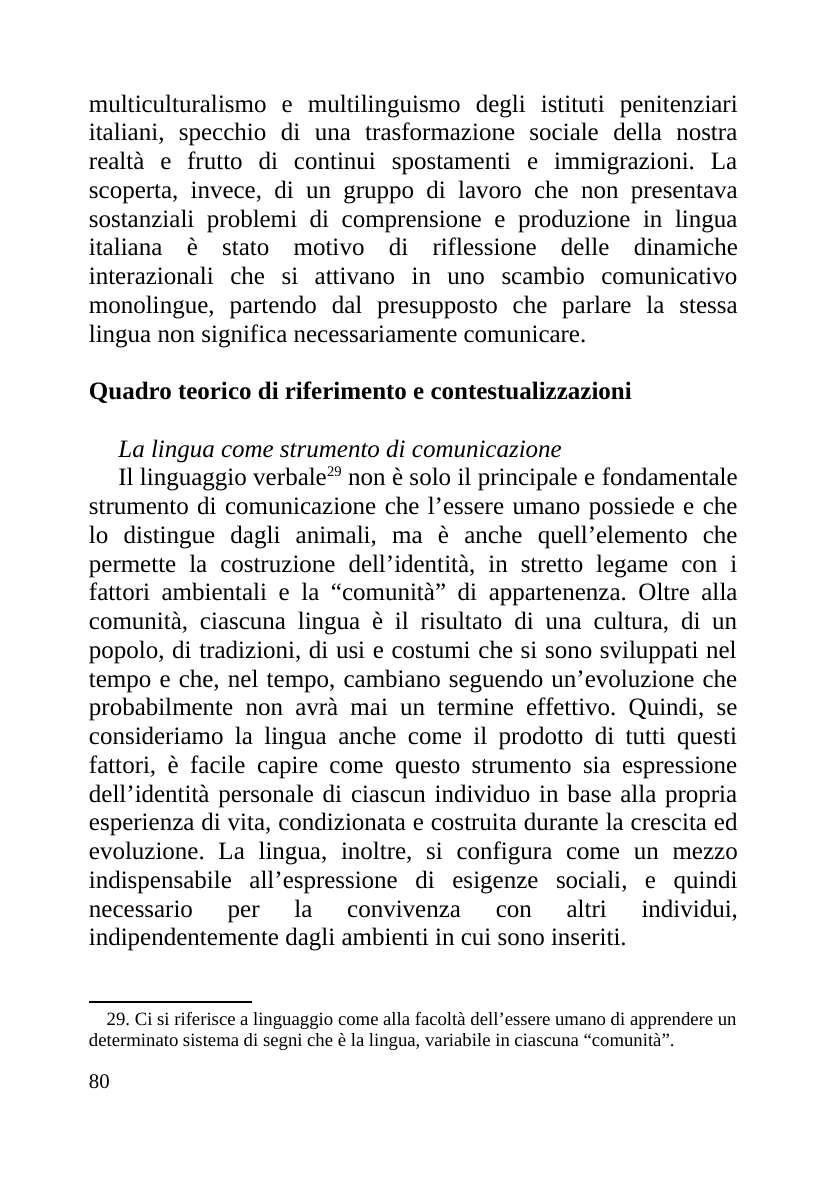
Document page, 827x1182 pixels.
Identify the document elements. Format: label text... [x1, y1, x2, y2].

text La lingua come strumento di comunicazione [89, 434, 738, 462]
text multiculturalismo e multilinguismo degli istituti penitenziari italiani, specchio di una trasformazione sociale della nostra realtà e frutto di continui spostamenti e immigrazioni. La scoperta, invece, di un gruppo di lavoro che non presentava sostanziali problemi di comprensione e produzione in lingua italiana è stato motivo di riflessione delle dinamiche interazionali che si attivano in uno scambio comunicativo monolingue, partendo dal presupposto che parlare la stessa lingua non significa necessariamente comunicare. [89, 89, 738, 347]
text Ci si riferisce a linguaggio come alla facoltà dell’essere umano di apprendere un determinato sistema di segni che è la lingua, variabile in ciascuna “comunità”. [89, 1008, 738, 1051]
text Quadro teorico di riferimento e contestualizzazioni [89, 376, 738, 405]
text Il linguaggio verbale non è solo il principale e fondamentale strumento di comunicazione che l’essere umano possiede e che lo distingue dagli animali, ma è anche quell’elemento che permette la costruzione dell’identità, in stretto legame con i fattori ambientali e la “comunità” di appartenenza. Oltre alla comunità, ciascuna lingua è il risultato di una cultura, di un popolo, di tradizioni, di usi e costumi che si sono sviluppati nel tempo e che, nel tempo, cambiano seguendo un’evoluzione che probabilmente non avrà mai un termine effettivo. Quindi, se consideriamo la lingua anche come il prodotto di tutti questi fattori, è facile capire come questo strumento sia espressione dell’identità personale di ciascun individuo in base alla propria esperienza di vita, condizionata e costruita durante la crescita ed evoluzione. La lingua, inoltre, si configura come un mezzo indispensabile all’espressione di esigenze sociali, e quindi necessario per la convivenza con altri individui, indipendentemente dagli ambienti in cui sono inseriti. [89, 462, 738, 951]
